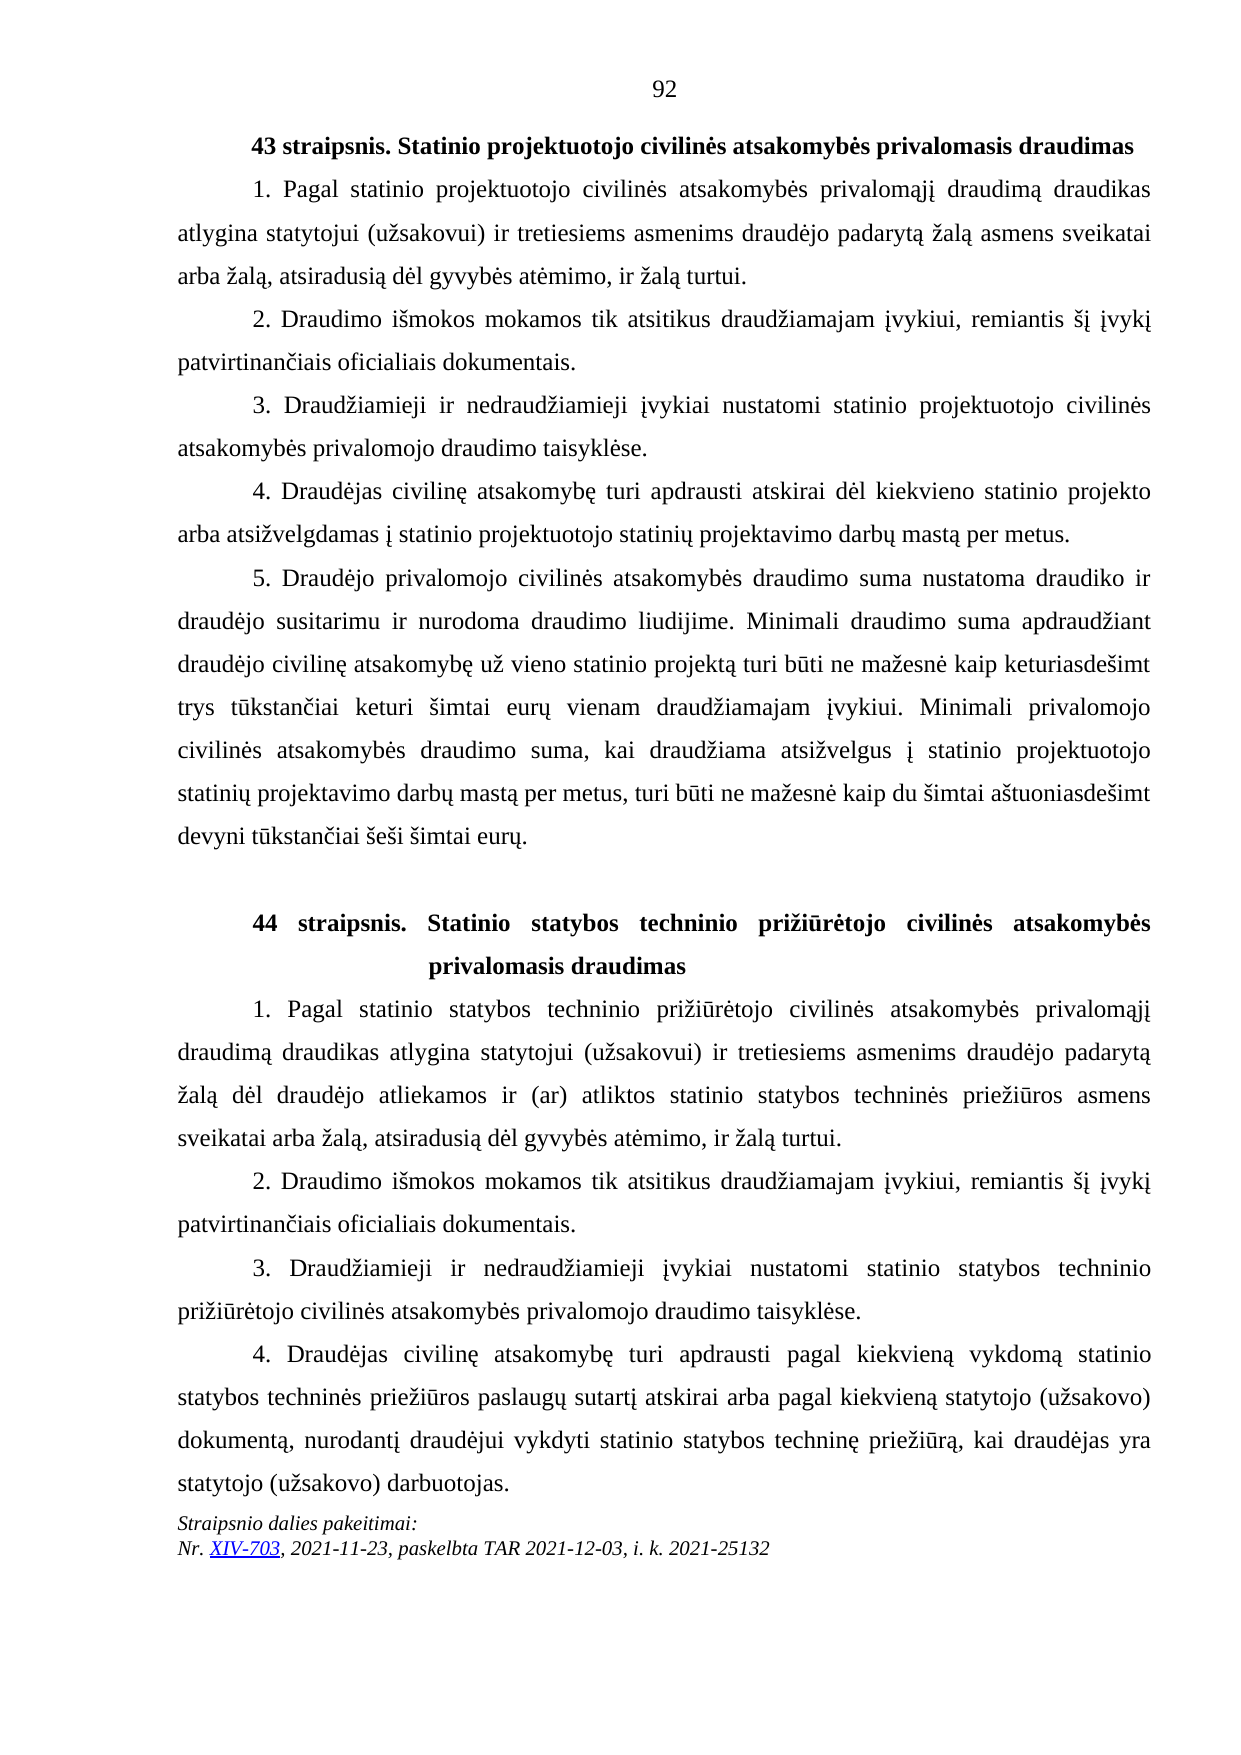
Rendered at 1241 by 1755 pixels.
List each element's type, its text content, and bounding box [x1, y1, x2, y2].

text 3. Draudžiamieji ir nedraudžiamieji įvykiai nustatomi statinio statybos techninio prižiūrėtojo civilinės atsakomybės privalomojo draudimo taisyklėse. [177, 1253, 1152, 1324]
text Straipsnio dalies pakeitimai: [177, 1511, 1152, 1535]
text 3. Draudžiamieji ir nedraudžiamieji įvykiai nustatomi statinio projektuotojo civilinės atsakomybės privalomojo draudimo taisyklėse. [177, 390, 1152, 462]
text 1. Pagal statinio statybos techninio prižiūrėtojo civilinės atsakomybės privalomąjį draudimą draudikas atlygina statytojui (užsakovui) ir tretiesiems asmenims draudėjo padarytą žalą dėl draudėjo atliekamos ir (ar) atliktos statinio statybos techninės priežiūros asmens sveikatai arba žalą, atsiradusią dėl gyvybės atėmimo, ir žalą turtui. [177, 994, 1152, 1152]
text 4. Draudėjas civilinę atsakomybę turi apdrausti atskirai dėl kiekvieno statinio projekto arba atsižvelgdamas į statinio projektuotojo statinių projektavimo darbų mastą per metus. [177, 476, 1152, 548]
text 4. Draudėjas civilinę atsakomybę turi apdrausti pagal kiekvieną vykdomą statinio statybos techninės priežiūros paslaugų sutartį atskirai arba pagal kiekvieną statytojo (užsakovo) dokumentą, nurodantį draudėjui vykdyti statinio statybos techninę priežiūrą, kai draudėjas yra statytojo (užsakovo) darbuotojas. [177, 1339, 1152, 1497]
text 43 straipsnis. Statinio projektuotojo civilinės atsakomybės privalomasis draudimas [251, 131, 1152, 160]
text 1. Pagal statinio projektuotojo civilinės atsakomybės privalomąjį draudimą draudikas atlygina statytojui (užsakovui) ir tretiesiems asmenims draudėjo padarytą žalą asmens sveikatai arba žalą, atsiradusią dėl gyvybės atėmimo, ir žalą turtui. [177, 174, 1152, 289]
text 2. Draudimo išmokos mokamos tik atsitikus draudžiamajam įvykiui, remiantis šį įvykį patvirtinančiais oficialiais dokumentais. [177, 304, 1152, 376]
text Nr. XIV-703, 2021-11-23, paskelbta TAR 2021-12-03, i. k. 2021-25132 [177, 1535, 1152, 1559]
text 2. Draudimo išmokos mokamos tik atsitikus draudžiamajam įvykiui, remiantis šį įvykį patvirtinančiais oficialiais dokumentais. [177, 1166, 1152, 1238]
text 44 straipsnis. Statinio statybos techninio prižiūrėtojo civilinės atsakomybės privalomasis draudimas [252, 908, 1152, 979]
text 5. Draudėjo privalomojo civilinės atsakomybės draudimo suma nustatoma draudiko ir draudėjo susitarimu ir nurodoma draudimo liudijime. Minimali draudimo suma apdraudžiant draudėjo civilinę atsakomybę už vieno statinio projektą turi būti ne mažesnė kaip keturiasdešimt trys tūkstančiai keturi šimtai eurų vienam draudžiamajam įvykiui. Minimali privalomojo civilinės atsakomybės draudimo suma, kai draudžiama atsižvelgus į statinio projektuotojo statinių projektavimo darbų mastą per metus, turi būti ne mažesnė kaip du šimtai aštuoniasdešimt devyni tūkstančiai šeši šimtai eurų. [177, 563, 1152, 850]
